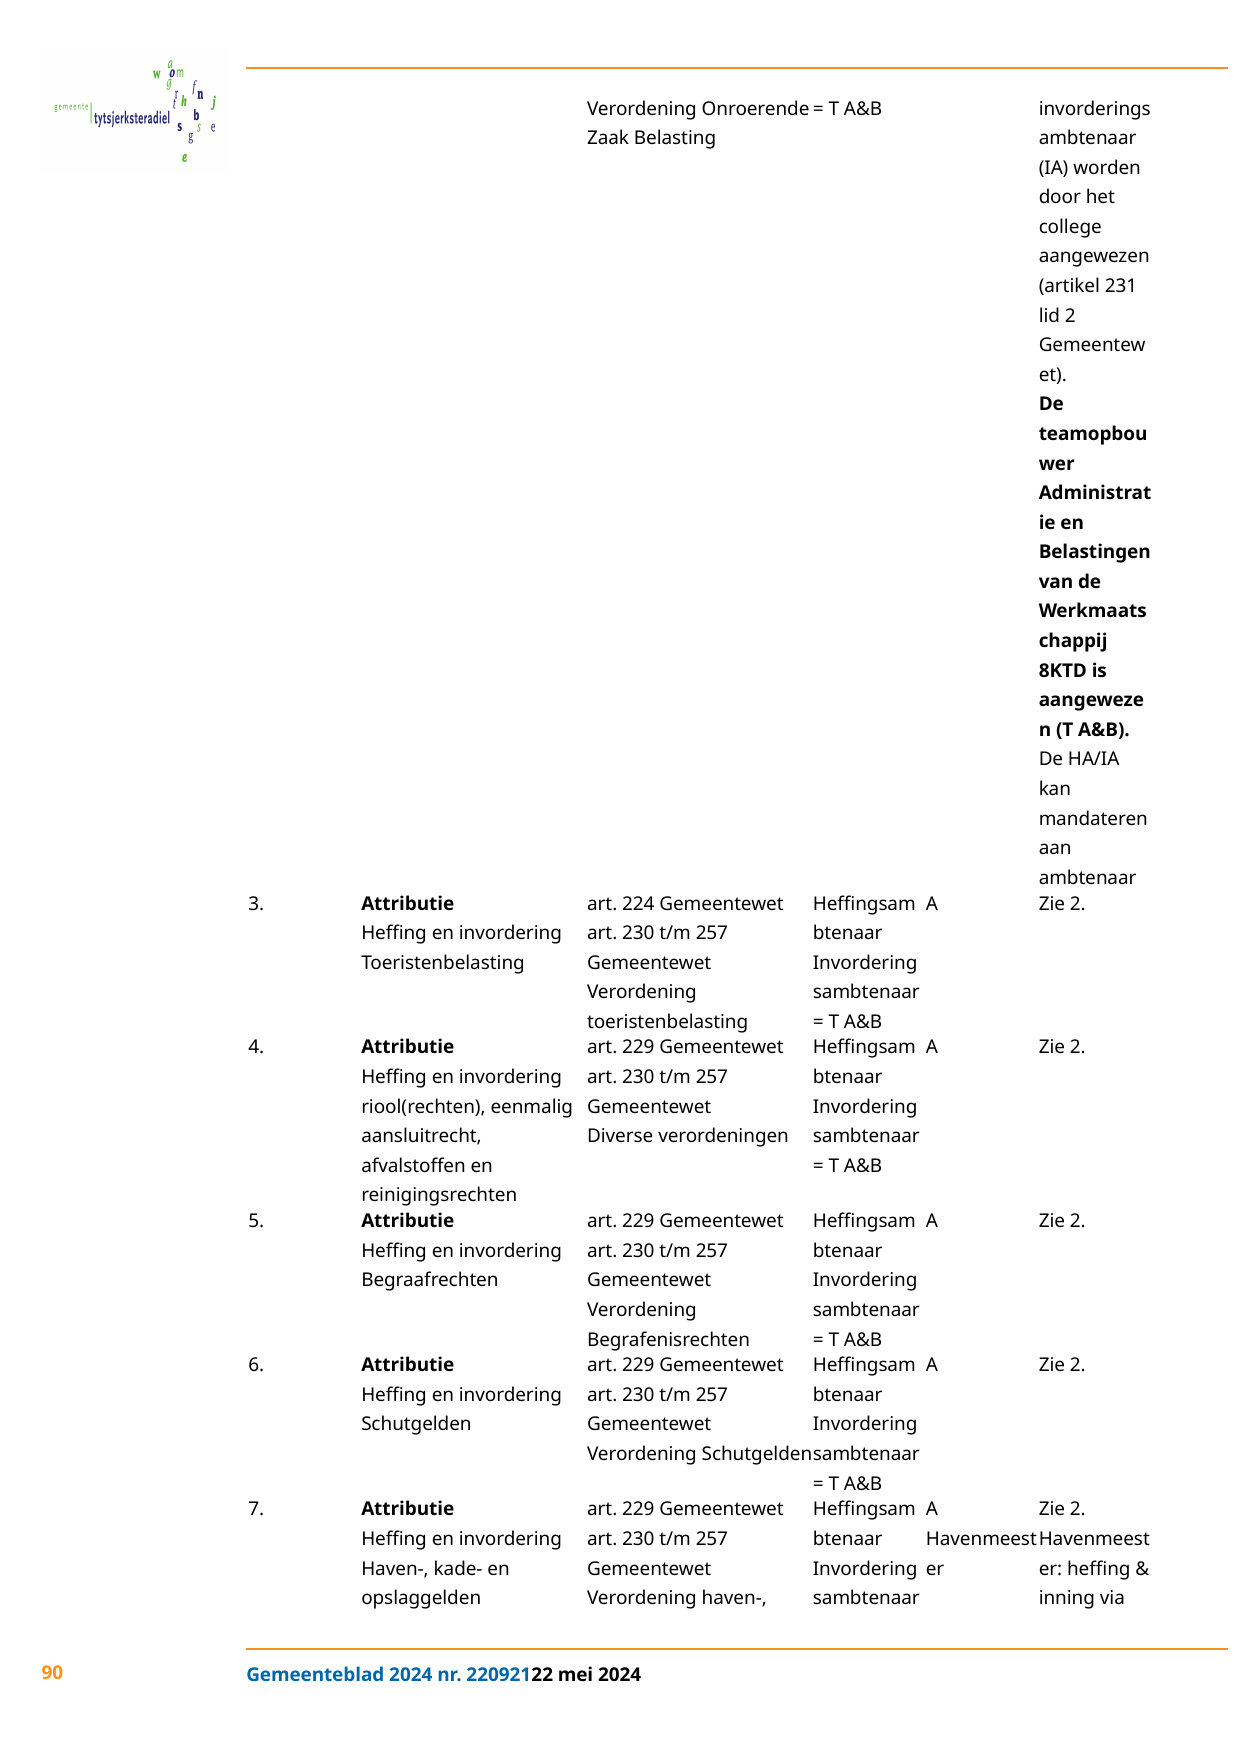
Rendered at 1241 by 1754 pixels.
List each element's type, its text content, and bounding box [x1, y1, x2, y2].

table_cell Heffingsambtenaar Invorderingsambtenaar = T A&B [813, 1351, 926, 1496]
table_cell 7. [248, 1496, 361, 1610]
table_cell Verordening Onroerende Zaak Belasting [587, 95, 813, 890]
table_cell A [926, 1351, 1038, 1496]
table_cell Heffingsambtenaar Invorderingsambtenaar = T A&B [813, 1208, 926, 1351]
table_cell 4. [248, 1034, 361, 1207]
table_cell Heffingsambtenaar Invorderingsambtenaar [813, 1496, 926, 1610]
table_cell A Havenmeester [926, 1496, 1038, 1610]
table_cell Zie 2. Havenmeester: heffing & inning via [1039, 1496, 1152, 1610]
table_cell art. 229 Gemeentewet art. 230 t/m 257 Gemeentewet Verordening haven-, [587, 1496, 813, 1610]
table_cell Attributie Heffing en invordering Schutgelden [361, 1351, 587, 1496]
table_cell A [926, 1208, 1038, 1351]
table_cell = T A&B [813, 95, 926, 890]
table_cell A [926, 890, 1038, 1034]
table_cell [248, 95, 361, 890]
table_cell 3. [248, 890, 361, 1034]
table_cell 6. [248, 1351, 361, 1496]
table_cell Attributie Heffing en invordering Toeristenbelasting [361, 890, 587, 1034]
table_cell invorderingsambtenaar (IA) worden door het college aangewezen (artikel 231 lid 2 Gemeentewet). De teamopbouwer Administratie en Belastingen van de Werkmaatschappij 8KTD is aangewezen (T A&B). De HA/IA kan mandateren aan ambtenaar [1039, 95, 1152, 890]
table_cell Heffingsambtenaar Invorderingsambtenaar = T A&B [813, 890, 926, 1034]
table_cell Zie 2. [1039, 890, 1152, 1034]
table_cell A [926, 1034, 1038, 1207]
table_cell Heffingsambtenaar Invorderingsambtenaar = T A&B [813, 1034, 926, 1207]
table_cell Attributie Heffing en invordering riool(rechten), eenmalig aansluitrecht, afvalstoffen en reinigingsrechten [361, 1034, 587, 1207]
table_cell art. 229 Gemeentewet art. 230 t/m 257 Gemeentewet Verordening Schutgelden [587, 1351, 813, 1496]
table_cell art. 229 Gemeentewet art. 230 t/m 257 Gemeentewet Diverse verordeningen [587, 1034, 813, 1207]
table_cell Attributie Heffing en invordering Begraafrechten [361, 1208, 587, 1351]
table_cell [926, 95, 1038, 890]
table_cell [361, 95, 587, 890]
table_cell Zie 2. [1039, 1208, 1152, 1351]
table_cell Zie 2. [1039, 1034, 1152, 1207]
table_cell 5. [248, 1208, 361, 1351]
table_cell art. 229 Gemeentewet art. 230 t/m 257 Gemeentewet Verordening Begrafenisrechten [587, 1208, 813, 1351]
picture [41, 47, 231, 172]
table_cell Zie 2. [1039, 1351, 1152, 1496]
table_cell Attributie Heffing en invordering Haven-, kade- en opslaggelden [361, 1496, 587, 1610]
table_cell art. 224 Gemeentewet art. 230 t/m 257 Gemeentewet Verordening toeristenbelasting [587, 890, 813, 1034]
